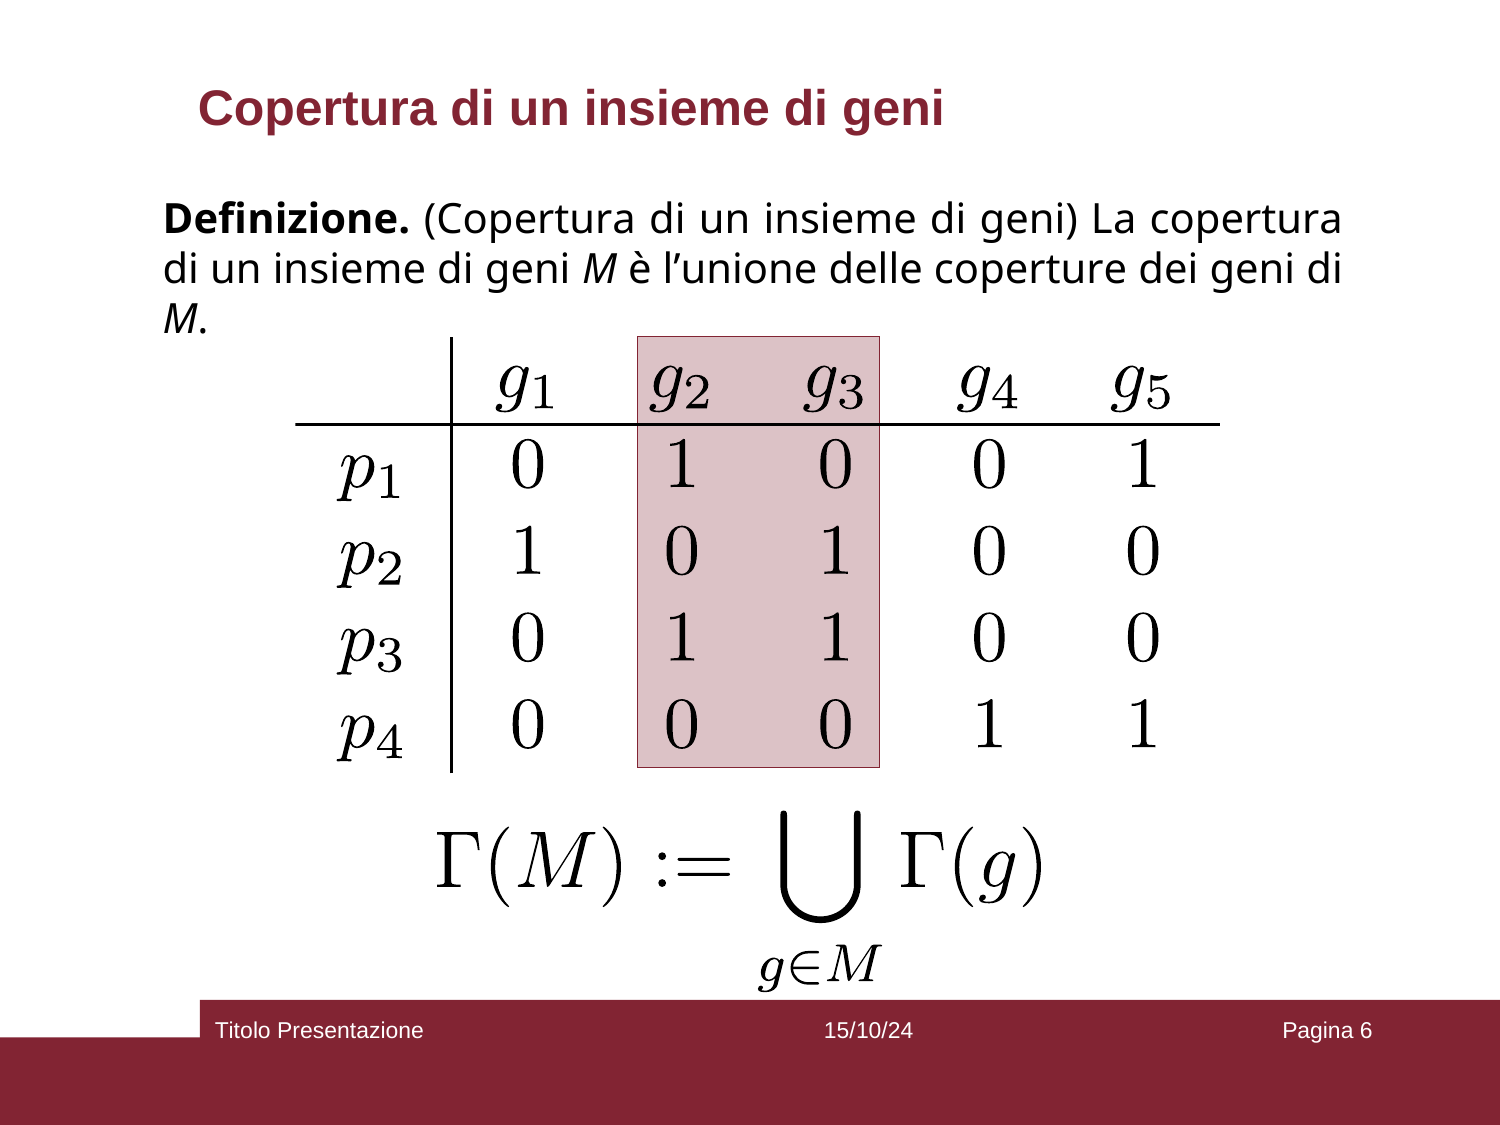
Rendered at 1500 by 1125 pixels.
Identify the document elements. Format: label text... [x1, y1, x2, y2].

text_box Titolo Presentazione [199, 1008, 676, 1084]
title Copertura di un insieme di geni [183, 67, 1400, 150]
text_box Pagina <number> [1074, 1008, 1388, 1084]
text_box 15/10/24 [712, 1008, 1026, 1084]
text_box Definizione. (Copertura di un insieme di geni) La copertura di un insieme di geni M è l’unione delle coperture dei geni di M. [147, 184, 1359, 350]
picture [437, 810, 1041, 993]
picture [295, 350, 1241, 780]
